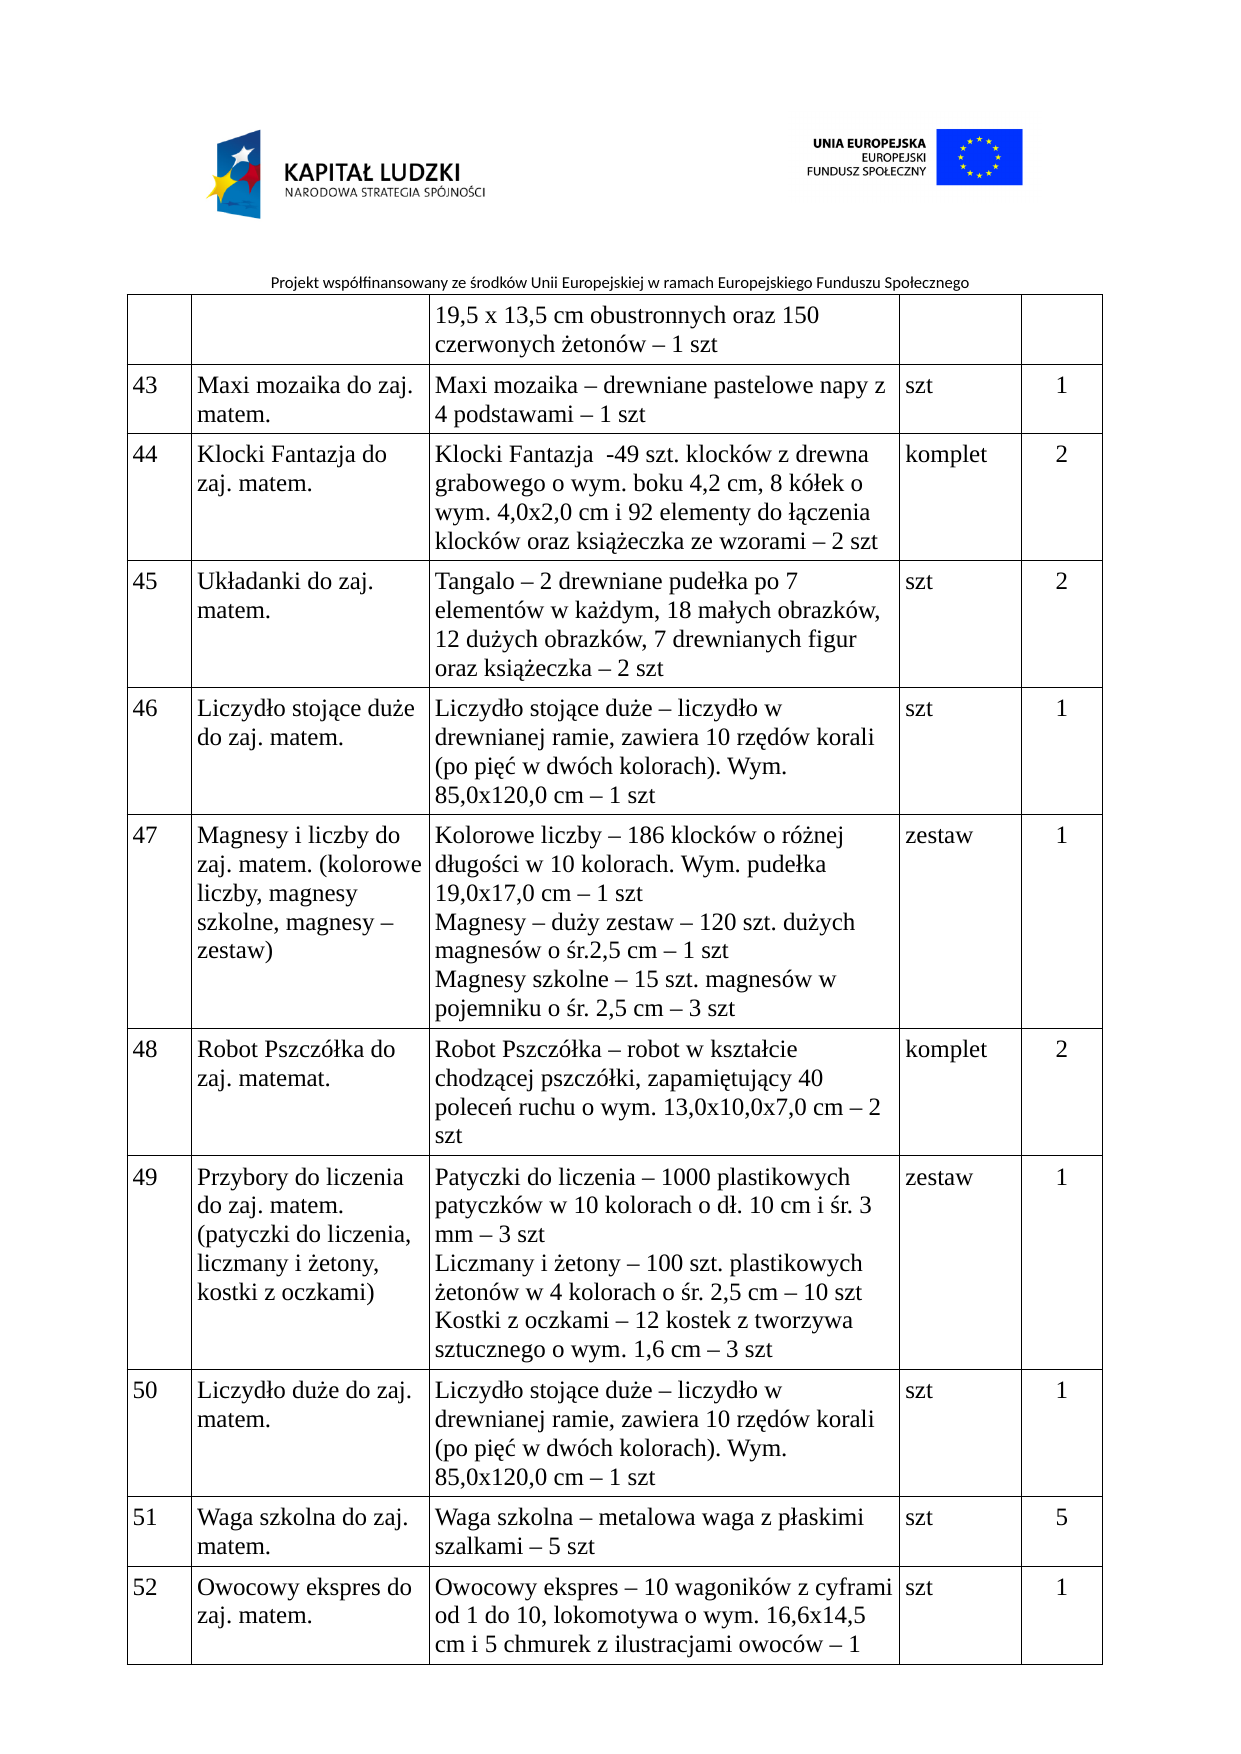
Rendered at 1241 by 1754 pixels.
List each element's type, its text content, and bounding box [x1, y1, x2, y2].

table_cell Liczydło duże do zaj. matem. [192, 1370, 429, 1496]
table_cell Tangalo – 2 drewniane pudełka po 7 elementów w każdym, 18 małych obrazków, 12 dużych obrazków, 7 drewnianych figur oraz książeczka – 2 szt [430, 561, 899, 687]
table_cell szt [900, 688, 1021, 814]
table_cell Robot Pszczółka – robot w kształcie chodzącej pszczółki, zapamiętujący 40 poleceń ruchu o wym. 13,0x10,0x7,0 cm – 2 szt [430, 1029, 899, 1155]
table_cell [1022, 295, 1102, 364]
table_cell 1 [1022, 815, 1102, 1027]
table_cell Waga szkolna – metalowa waga z płaskimi szalkami – 5 szt [430, 1497, 899, 1566]
table_cell 19,5 x 13,5 cm obustronnych oraz 150 czerwonych żetonów – 1 szt [430, 295, 899, 364]
table_cell 44 [128, 434, 191, 560]
table_cell Owocowy ekspres do zaj. matem. [192, 1567, 429, 1664]
table_cell 2 [1022, 434, 1102, 560]
table_cell zestaw [900, 1156, 1021, 1369]
table_cell Liczydło stojące duże do zaj. matem. [192, 688, 429, 814]
table_cell komplet [900, 434, 1021, 560]
table_cell 49 [128, 1156, 191, 1369]
table_cell 43 [128, 365, 191, 433]
table_cell 2 [1022, 1029, 1102, 1155]
table_cell 1 [1022, 1567, 1102, 1664]
table_cell Kolorowe liczby – 186 klocków o różnej długości w 10 kolorach. Wym. pudełka 19,0x17,0 cm – 1 szt Magnesy – duży zestaw – 120 szt. dużych magnesów o śr.2,5 cm – 1 szt Magnesy szkolne – 15 szt. magnesów w pojemniku o śr. 2,5 cm – 3 szt [430, 815, 899, 1027]
table_cell Klocki Fantazja -49 szt. klocków z drewna grabowego o wym. boku 4,2 cm, 8 kółek o wym. 4,0x2,0 cm i 92 elementy do łączenia klocków oraz książeczka ze wzorami – 2 szt [430, 434, 899, 560]
table_cell Patyczki do liczenia – 1000 plastikowych patyczków w 10 kolorach o dł. 10 cm i śr. 3 mm – 3 szt Liczmany i żetony – 100 szt. plastikowych żetonów w 4 kolorach o śr. 2,5 cm – 10 szt Kostki z oczkami – 12 kostek z tworzywa sztucznego o wym. 1,6 cm – 3 szt [430, 1156, 899, 1369]
table_cell 5 [1022, 1497, 1102, 1566]
table_cell 52 [128, 1567, 191, 1664]
table_cell komplet [900, 1029, 1021, 1155]
table_cell 45 [128, 561, 191, 687]
table_cell [128, 295, 191, 364]
table_cell 48 [128, 1029, 191, 1155]
table_cell 1 [1022, 1156, 1102, 1369]
table_cell szt [900, 365, 1021, 433]
table_cell 50 [128, 1370, 191, 1496]
table_cell szt [900, 1370, 1021, 1496]
table_cell [900, 295, 1021, 364]
table_cell Maxi mozaika do zaj. matem. [192, 365, 429, 433]
table_cell [192, 295, 429, 364]
table_cell zestaw [900, 815, 1021, 1027]
table_cell Układanki do zaj. matem. [192, 561, 429, 687]
table_cell 1 [1022, 365, 1102, 433]
table_cell Magnesy i liczby do zaj. matem. (kolorowe liczby, magnesy szkolne, magnesy – zestaw) [192, 815, 429, 1027]
table_cell Liczydło stojące duże – liczydło w drewnianej ramie, zawiera 10 rzędów korali (po pięć w dwóch kolorach). Wym. 85,0x120,0 cm – 1 szt [430, 688, 899, 814]
table_cell 51 [128, 1497, 191, 1566]
table_cell 46 [128, 688, 191, 814]
table_cell Przybory do liczenia do zaj. matem. (patyczki do liczenia, liczmany i żetony, kostki z oczkami) [192, 1156, 429, 1369]
table_cell Robot Pszczółka do zaj. matemat. [192, 1029, 429, 1155]
table_cell Maxi mozaika – drewniane pastelowe napy z 4 podstawami – 1 szt [430, 365, 899, 433]
table_cell Waga szkolna do zaj. matem. [192, 1497, 429, 1566]
table_cell Owocowy ekspres – 10 wagoników z cyframi od 1 do 10, lokomotywa o wym. 16,6x14,5 cm i 5 chmurek z ilustracjami owoców – 1 [430, 1567, 899, 1664]
table_cell szt [900, 1567, 1021, 1664]
table_cell Klocki Fantazja do zaj. matem. [192, 434, 429, 560]
table_cell szt [900, 1497, 1021, 1566]
table_cell Liczydło stojące duże – liczydło w drewnianej ramie, zawiera 10 rzędów korali (po pięć w dwóch kolorach). Wym. 85,0x120,0 cm – 1 szt [430, 1370, 899, 1496]
table_cell 1 [1022, 1370, 1102, 1496]
table_cell 1 [1022, 688, 1102, 814]
table_cell szt [900, 561, 1021, 687]
table_cell 2 [1022, 561, 1102, 687]
table_cell 47 [128, 815, 191, 1027]
